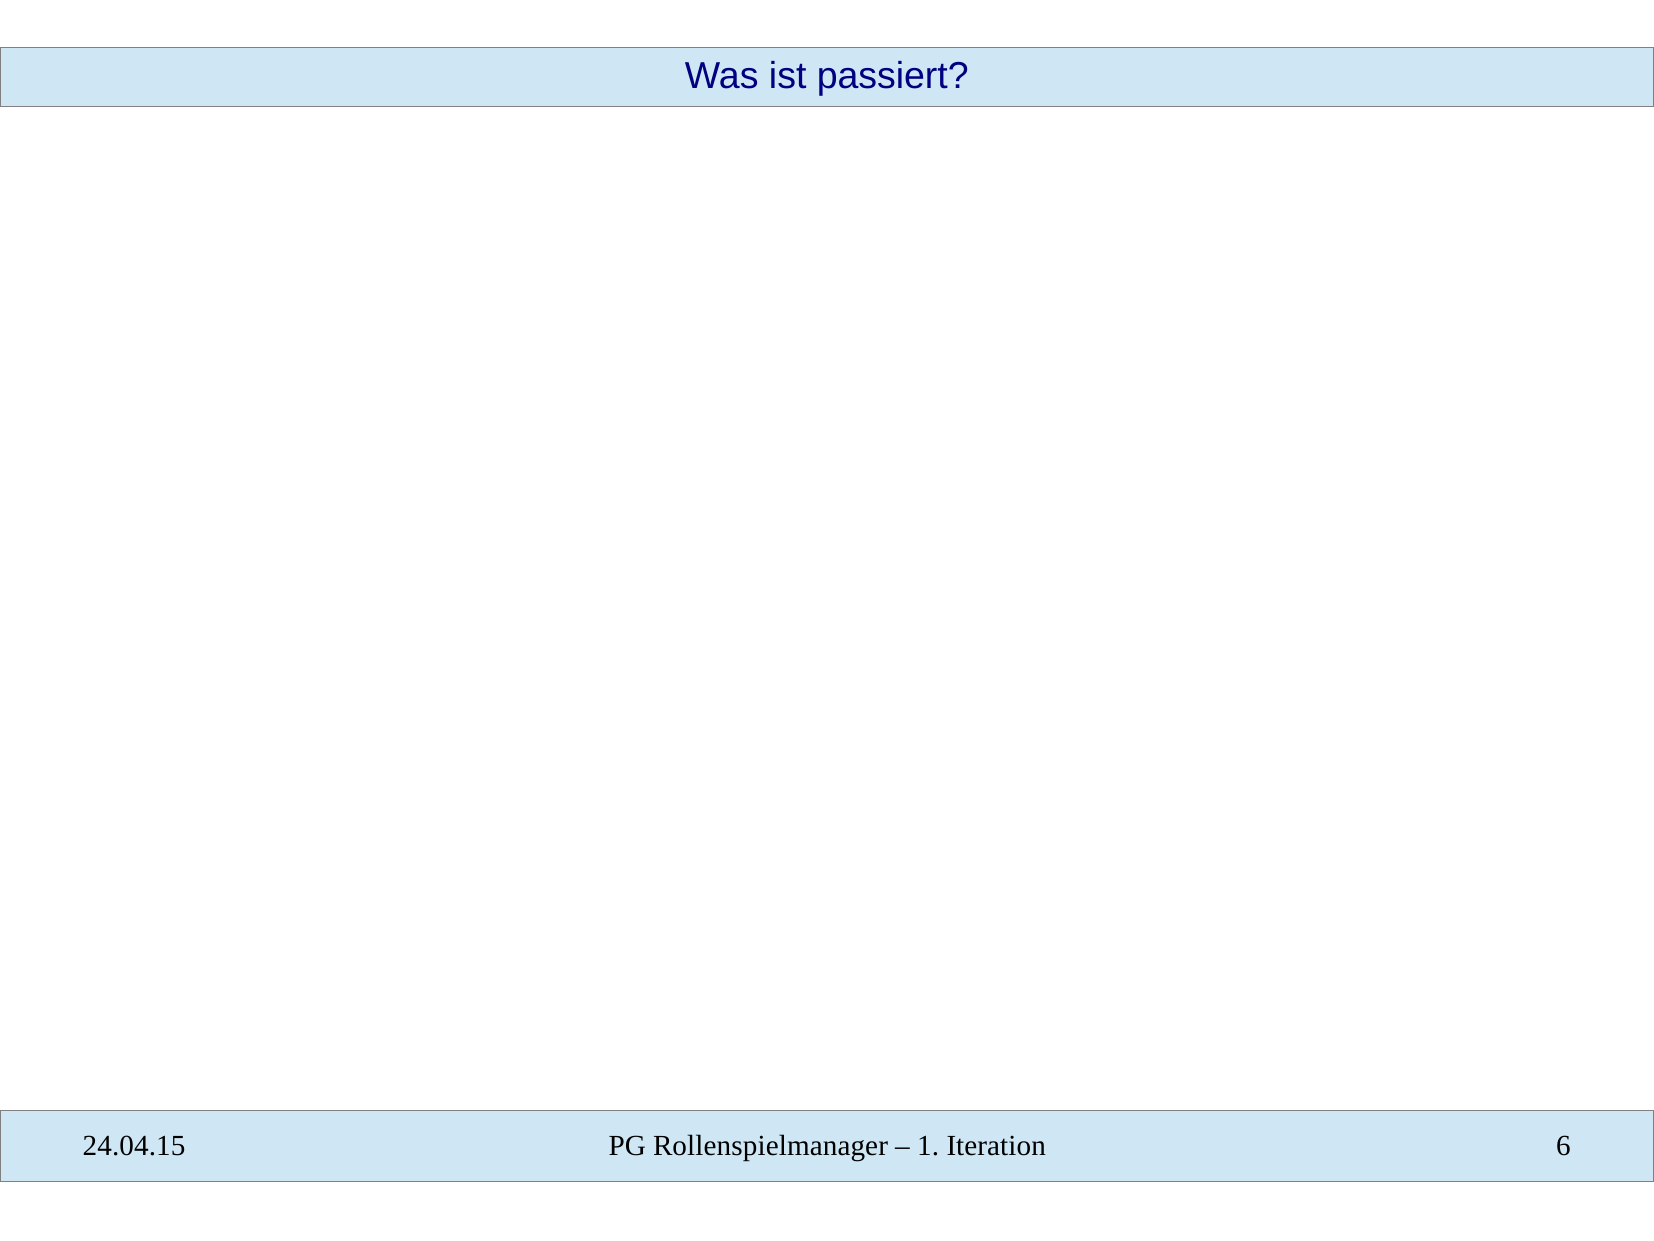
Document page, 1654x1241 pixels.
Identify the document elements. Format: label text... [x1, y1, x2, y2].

text_box Was ist passiert? [0, 47, 1654, 105]
